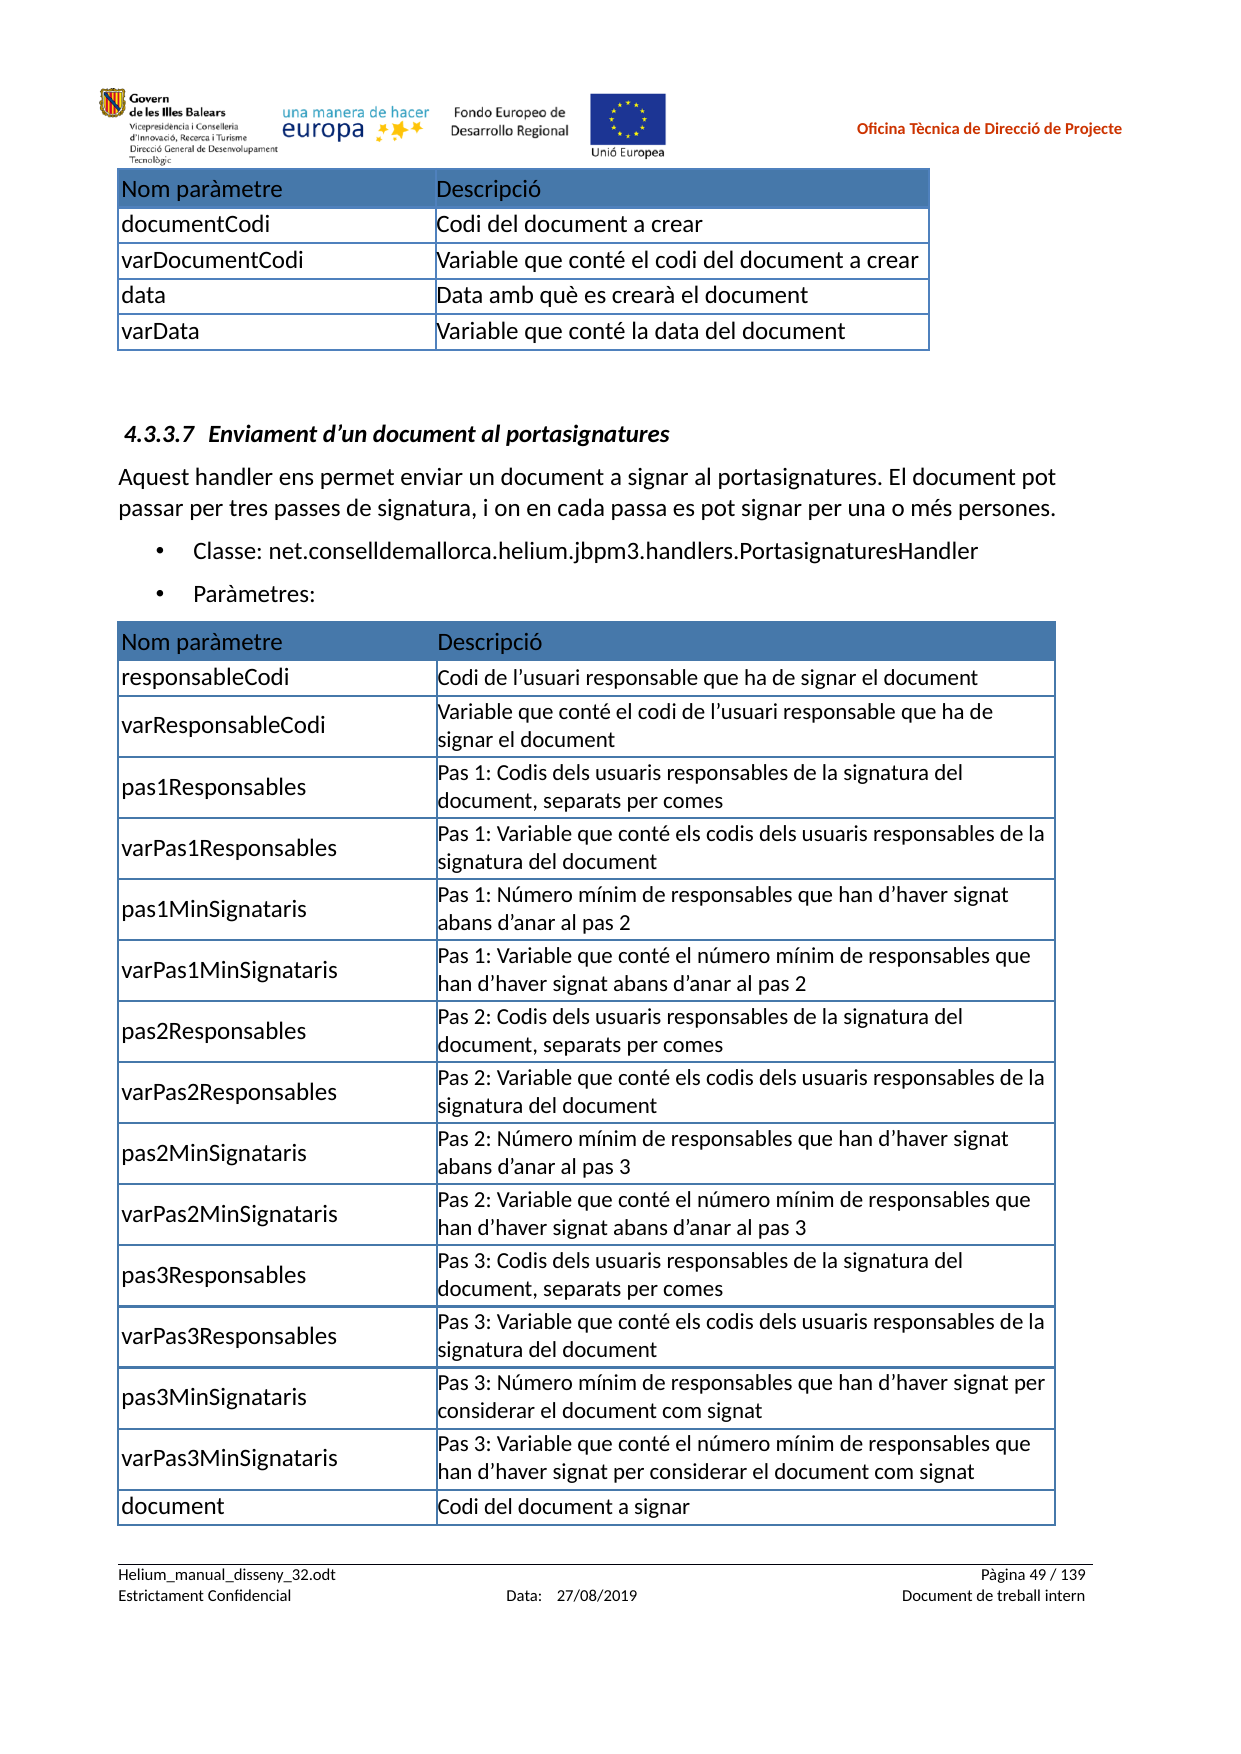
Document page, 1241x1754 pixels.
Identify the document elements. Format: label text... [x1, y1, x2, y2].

table_cell Pas 2: Variable que conté el número mínim de responsables que han d’haver signat abans d’anar al pas 3 [438, 1185, 1054, 1244]
table_cell Pas 1: Variable que conté el número mínim de responsables que han d’haver signat abans d’anar al pas 2 [438, 941, 1054, 1000]
table_cell varData [119, 315, 435, 348]
list Paràmetres: [156, 578, 1122, 608]
table_cell varPas3Responsables [119, 1308, 436, 1366]
table_cell Codi del document a crear [437, 209, 928, 242]
table_cell pas2Responsables [119, 1002, 436, 1061]
table_cell Variable que conté la data del document [437, 315, 928, 348]
table_cell pas3Responsables [119, 1246, 436, 1305]
table_cell Pas 3: Variable que conté el número mínim de responsables que han d’haver signat per considerar el document com signat [438, 1430, 1054, 1488]
table_cell pas2MinSignataris [119, 1124, 436, 1183]
table_cell Pas 1: Variable que conté els codis dels usuaris responsables de la signatura del document [438, 819, 1054, 878]
table_header Nom paràmetre [119, 623, 436, 659]
table_cell varPas1Responsables [119, 819, 436, 878]
table_cell document [119, 1491, 436, 1524]
table_cell pas1MinSignataris [119, 880, 436, 939]
table_cell Pas 2: Codis dels usuaris responsables de la signatura del document, separats per comes [438, 1002, 1054, 1061]
table_cell documentCodi [119, 209, 435, 242]
table_header Descripció [437, 170, 928, 206]
picture [99, 87, 668, 166]
text Aquest handler ens permet enviar un document a signar al portasignatures. El document pot passar per tres passes de signatura, i on en cada passa es pot signar per una o més persones. [118, 461, 1122, 522]
table_cell varPas2Responsables [119, 1063, 436, 1122]
table_header Nom paràmetre [119, 170, 435, 206]
subtitle Enviament d’un document al portasignatures [118, 418, 1122, 449]
table_cell varPas3MinSignataris [119, 1430, 436, 1488]
table_cell Pas 2: Número mínim de responsables que han d’haver signat abans d’anar al pas 3 [438, 1124, 1054, 1183]
table_cell Pas 1: Codis dels usuaris responsables de la signatura del document, separats per comes [438, 758, 1054, 817]
table_cell varDocumentCodi [119, 244, 435, 277]
table_cell Codi del document a signar [438, 1491, 1054, 1524]
table_cell responsableCodi [119, 661, 436, 695]
table_cell data [119, 280, 435, 313]
table_cell Data amb què es crearà el document [437, 280, 928, 313]
table_cell varResponsableCodi [119, 697, 436, 756]
table_cell varPas1MinSignataris [119, 941, 436, 1000]
list Classe: net.conselldemallorca.helium.jbpm3.handlers.PortasignaturesHandler [156, 535, 1122, 565]
table_cell Pas 3: Variable que conté els codis dels usuaris responsables de la signatura del document [438, 1308, 1054, 1366]
table_cell Pas 3: Número mínim de responsables que han d’haver signat per considerar el document com signat [438, 1369, 1054, 1427]
table_cell Pas 1: Número mínim de responsables que han d’haver signat abans d’anar al pas 2 [438, 880, 1054, 939]
table_cell Pas 3: Codis dels usuaris responsables de la signatura del document, separats per comes [438, 1246, 1054, 1305]
table_cell pas3MinSignataris [119, 1369, 436, 1427]
table_cell Variable que conté el codi del document a crear [437, 244, 928, 277]
table_header Descripció [438, 623, 1054, 659]
table_cell Codi de l’usuari responsable que ha de signar el document [438, 661, 1054, 695]
table_cell Pas 2: Variable que conté els codis dels usuaris responsables de la signatura del document [438, 1063, 1054, 1122]
table_cell Variable que conté el codi de l’usuari responsable que ha de signar el document [438, 697, 1054, 756]
table_cell varPas2MinSignataris [119, 1185, 436, 1244]
table_cell pas1Responsables [119, 758, 436, 817]
